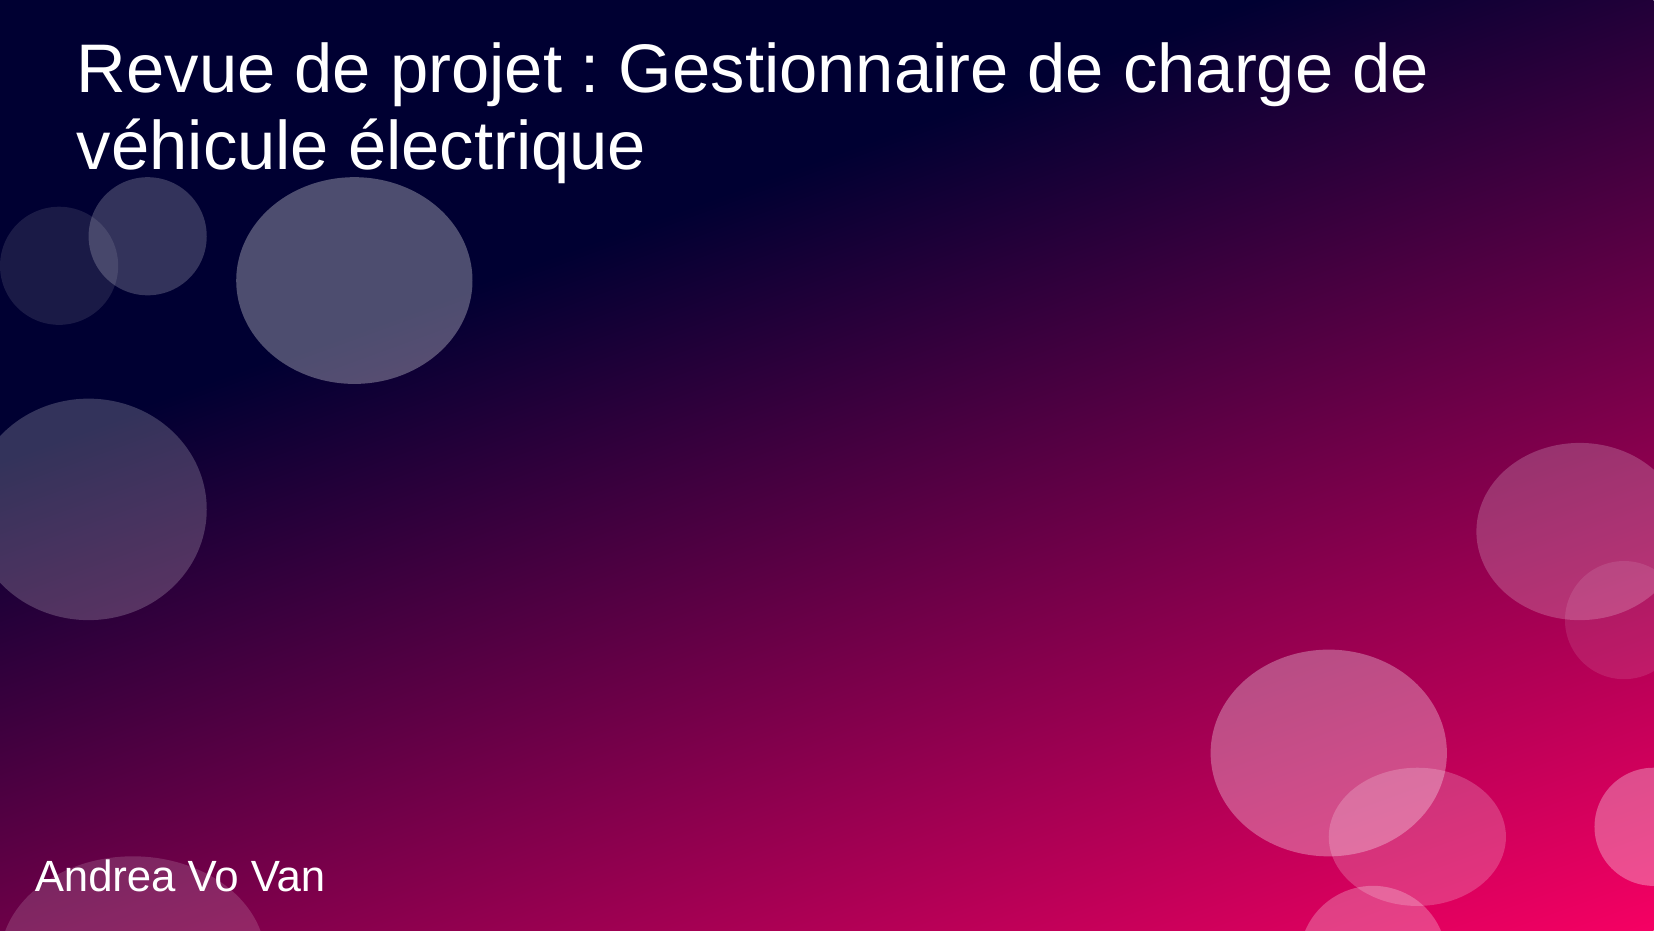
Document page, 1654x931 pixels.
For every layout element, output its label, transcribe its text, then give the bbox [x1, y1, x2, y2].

title Revue de projet : Gestionnaire de charge de véhicule électrique [76, 29, 1565, 185]
subtitle Andrea Vo Van [29, 837, 331, 916]
